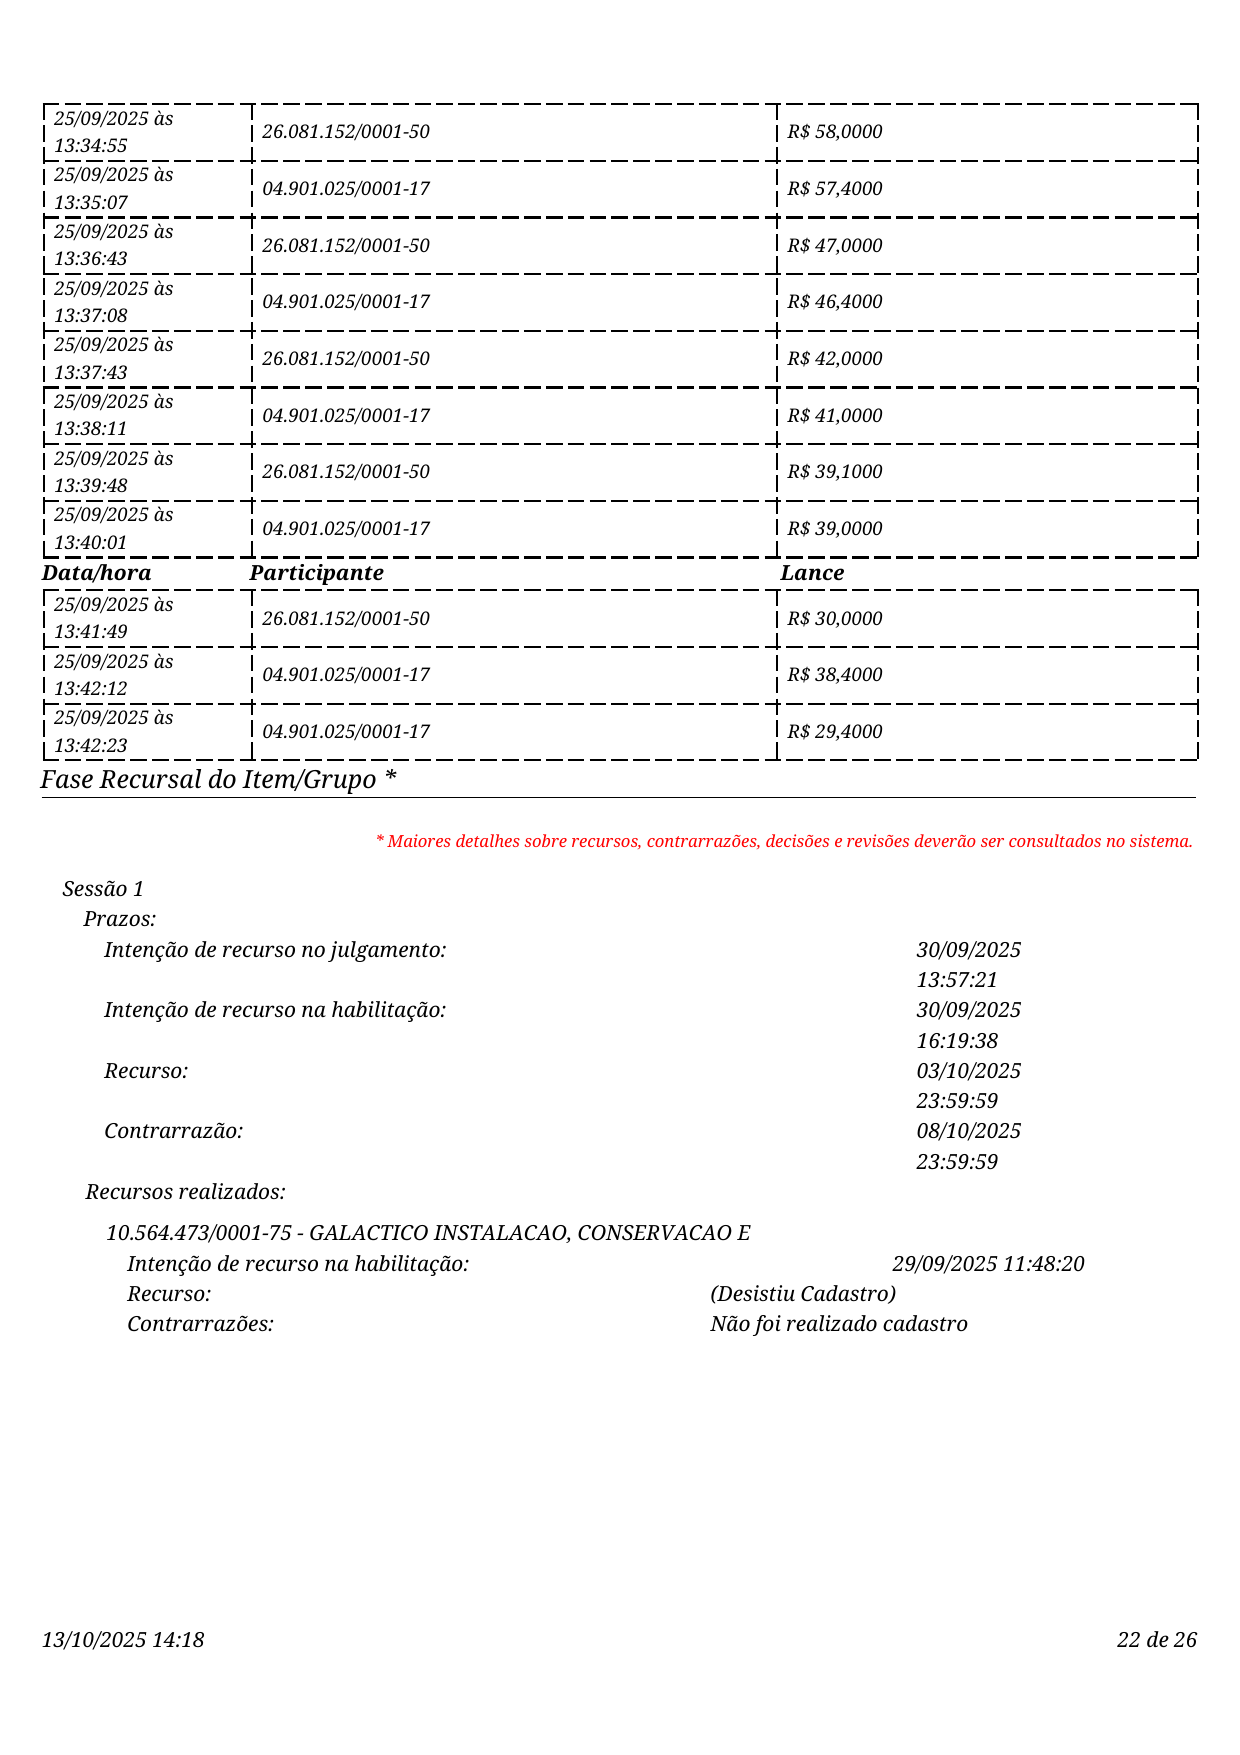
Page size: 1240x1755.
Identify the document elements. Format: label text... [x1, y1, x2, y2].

table_cell 04.901.025/0001-17 [252, 273, 777, 330]
table_cell R$ 42,0000 [777, 330, 1198, 386]
table_cell 26.081.152/0001-50 [252, 330, 777, 386]
table_cell R$ 57,4000 [777, 160, 1198, 216]
table_header [917, 874, 1085, 935]
table_cell R$ 29,4000 [777, 703, 1198, 759]
table_header 29/09/2025 11:48:20 [710, 1249, 1087, 1279]
table_cell 25/09/2025 às 13:37:43 [44, 330, 252, 386]
table_cell 26.081.152/0001-50 [252, 216, 777, 273]
table_cell 25/09/2025 às 13:40:01 [44, 500, 252, 556]
table_cell R$ 39,1000 [777, 443, 1198, 500]
text 10.564.473/0001-75 - GALACTICO INSTALACAO, CONSERVACAO E [106, 1218, 1199, 1246]
table_cell (Desistiu Cadastro) [710, 1279, 1087, 1309]
table_cell R$ 58,0000 [777, 103, 1198, 160]
table_cell 25/09/2025 às 13:38:11 [44, 386, 252, 443]
table_cell 25/09/2025 às 13:42:12 [44, 646, 252, 702]
table_cell 08/10/2025 23:59:59 [917, 1117, 1085, 1177]
table_cell Intenção de recurso no julgamento: [63, 935, 917, 995]
table_cell 04.901.025/0001-17 [252, 160, 777, 216]
table_cell 04.901.025/0001-17 [252, 646, 777, 702]
text * Maiores detalhes sobre recursos, contrarrazões, decisões e revisões deverão ser consultados no sistema. [42, 830, 1196, 853]
table_cell R$ 46,4000 [777, 273, 1198, 330]
table_cell 04.901.025/0001-17 [252, 386, 777, 443]
table_cell Intenção de recurso na habilitação: [63, 995, 917, 1056]
table_cell R$ 47,0000 [777, 216, 1198, 273]
table_cell Recurso: [127, 1279, 710, 1309]
table_cell 04.901.025/0001-17 [252, 500, 777, 556]
text Fase Recursal do Item/Grupo * [40, 761, 1199, 795]
table_cell 03/10/2025 23:59:59 [917, 1056, 1085, 1117]
table_cell 26.081.152/0001-50 [252, 443, 777, 500]
text Data/hora Participante Lance [42, 558, 1199, 587]
table_cell 26.081.152/0001-50 [252, 103, 777, 160]
table_cell 25/09/2025 às 13:35:07 [44, 160, 252, 216]
table_cell R$ 41,0000 [777, 386, 1198, 443]
table_cell Contrarrazões: [127, 1310, 710, 1340]
table_cell 25/09/2025 às 13:37:08 [44, 273, 252, 330]
table_cell 30/09/2025 13:57:21 [917, 935, 1085, 995]
table_cell 25/09/2025 às 13:42:23 [44, 703, 252, 759]
table_header Sessão 1 Prazos: [63, 874, 917, 935]
table_header Intenção de recurso na habilitação: [127, 1249, 710, 1279]
table_cell 04.901.025/0001-17 [252, 703, 777, 759]
text Recursos realizados: [85, 1177, 1199, 1206]
table_header R$ 30,0000 [777, 589, 1198, 646]
table_cell 25/09/2025 às 13:36:43 [44, 216, 252, 273]
table_cell R$ 38,4000 [777, 646, 1198, 702]
table_header 25/09/2025 às 13:41:49 [44, 589, 252, 646]
table_cell 30/09/2025 16:19:38 [917, 995, 1085, 1056]
table_cell Não foi realizado cadastro [710, 1310, 1087, 1340]
table_cell Contrarrazão: [63, 1117, 917, 1177]
table_header 26.081.152/0001-50 [252, 589, 777, 646]
table_cell 25/09/2025 às 13:39:48 [44, 443, 252, 500]
table_cell 25/09/2025 às 13:34:55 [44, 103, 252, 160]
table_cell Recurso: [63, 1056, 917, 1117]
table_cell R$ 39,0000 [777, 500, 1198, 556]
